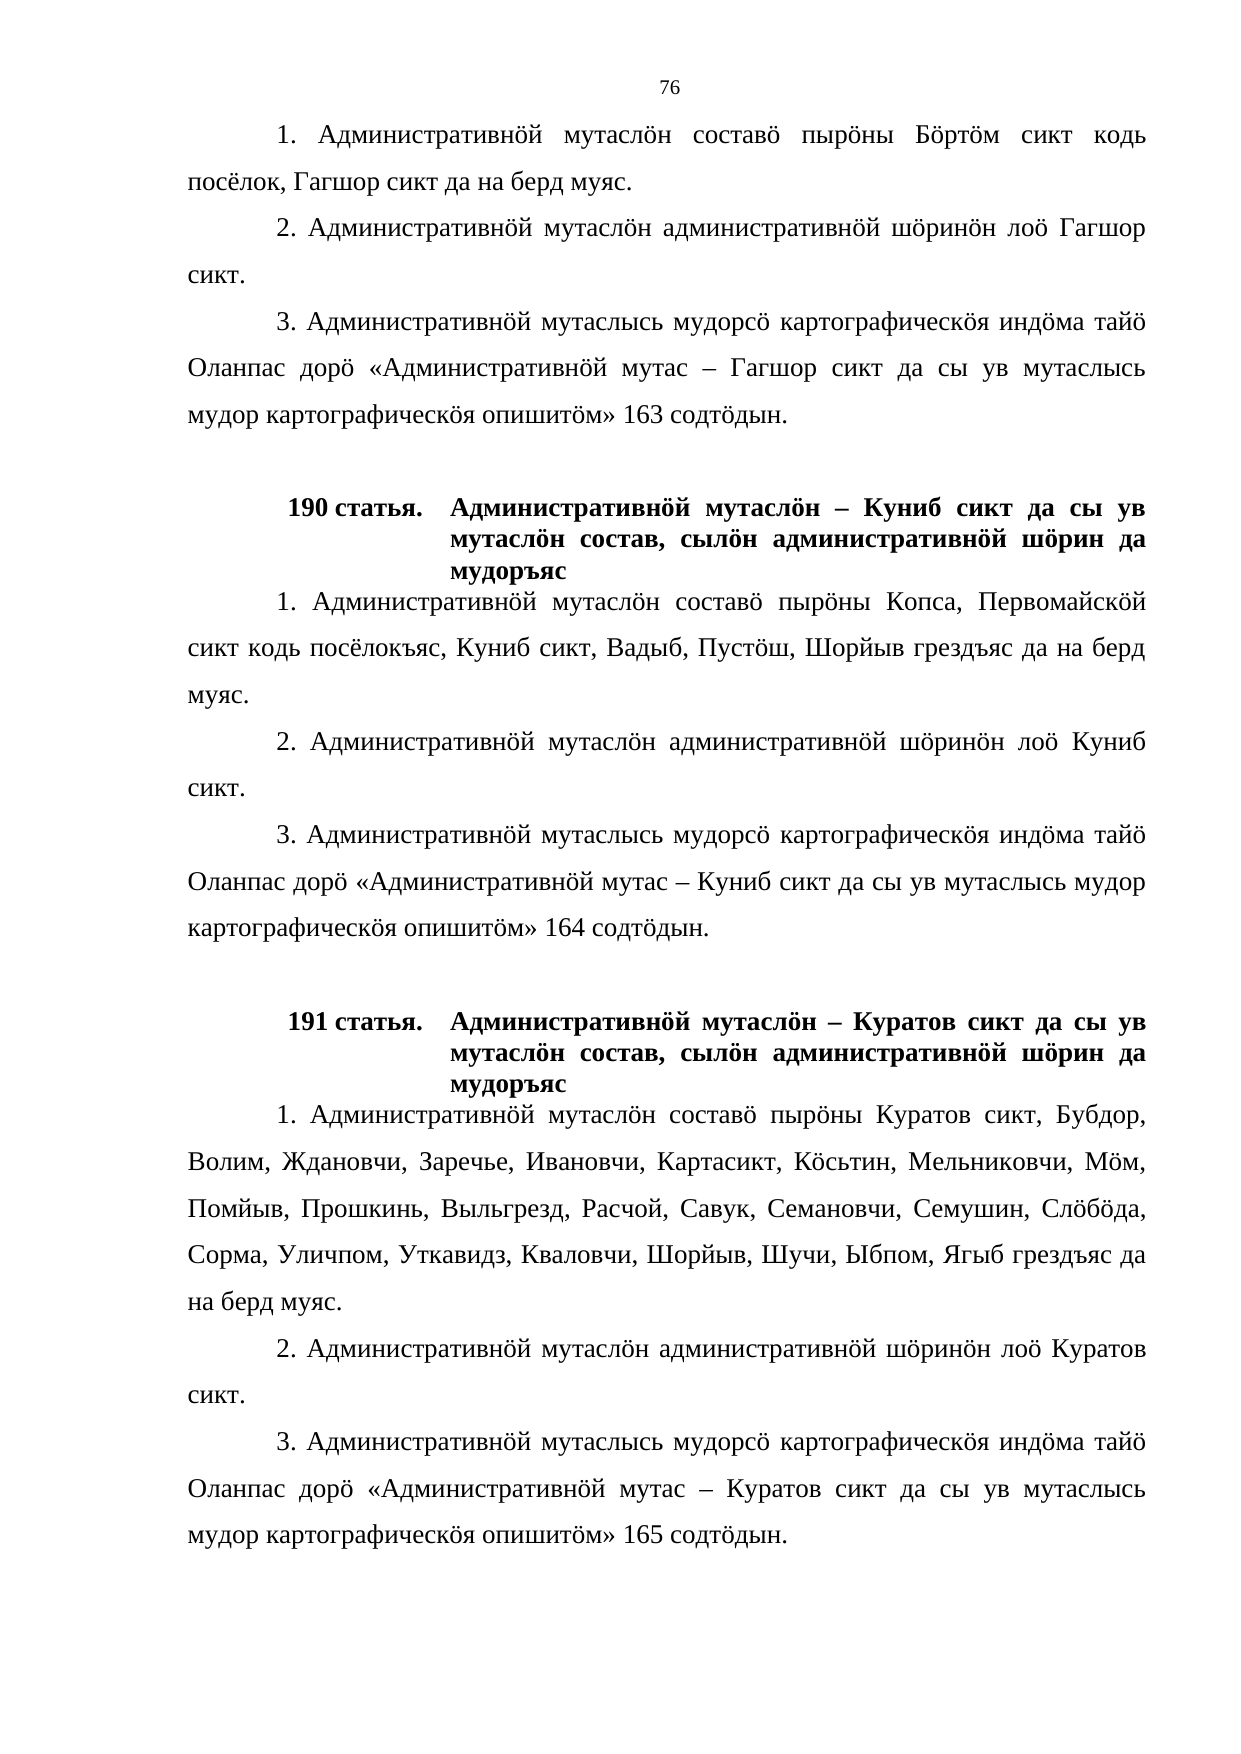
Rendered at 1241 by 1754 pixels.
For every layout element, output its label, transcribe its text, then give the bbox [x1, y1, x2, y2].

text 2. Административнöй мутаслöн административнöй шöринöн лоö Куниб сикт. [187, 725, 1147, 803]
table_header Административнöй мутаслöн – Куниб сикт да сы ув мутаслöн состав, сылöн административнöй шöрин да мудоръяс [439, 491, 1163, 585]
table_header Административнöй мутаслöн – Куратов сикт да сы ув мутаслöн состав, сылöн административнöй шöрин да мудоръяс [439, 1005, 1163, 1098]
text 2. Административнöй мутаслöн административнöй шöринöн лоö Гагшор сикт. [187, 211, 1147, 289]
text 1. Административнöй мутаслöн составö пырöны Бöртöм сикт кодь посёлок, Гагшор сикт да на берд муяс. [187, 118, 1147, 196]
text 3. Административнöй мутаслысь мудорсö картографическöя индöма тайö Оланпас дорö «Административнöй мутас – Гагшор сикт да сы ув мутаслысь мудор картографическöя опишитöм» 163 содтöдын. [187, 305, 1147, 429]
table_header 190 статья. [176, 491, 438, 585]
text 2. Административнöй мутаслöн административнöй шöринöн лоö Куратов сикт. [187, 1332, 1147, 1409]
text 1. Административнöй мутаслöн составö пырöны Куратов сикт, Бубдор, Волим, Ждановчи, Заречье, Ивановчи, Картасикт, Кöсьтин, Мельниковчи, Мöм, Помйыв, Прошкинь, Выльгрезд, Расчой, Савук, Семановчи, Семушин, Слöбöда, Сорма, Уличпом, Уткавидз, Кваловчи, Шорйыв, Шучи, Ыбпом, Ягыб грездъяс да на берд муяс. [187, 1098, 1147, 1316]
text 1. Административнöй мутаслöн составö пырöны Копса, Первомайскöй сикт кодь посёлокъяс, Куниб сикт, Вадыб, Пустöш, Шорйыв грездъяс да на берд муяс. [187, 585, 1147, 709]
text 3. Административнöй мутаслысь мудорсö картографическöя индöма тайö Оланпас дорö «Административнöй мутас – Куниб сикт да сы ув мутаслысь мудор картографическöя опишитöм» 164 содтöдын. [187, 818, 1147, 943]
table_header 191 статья. [176, 1005, 438, 1098]
text 3. Административнöй мутаслысь мудорсö картографическöя индöма тайö Оланпас дорö «Административнöй мутас – Куратов сикт да сы ув мутаслысь мудор картографическöя опишитöм» 165 содтöдын. [187, 1425, 1147, 1549]
